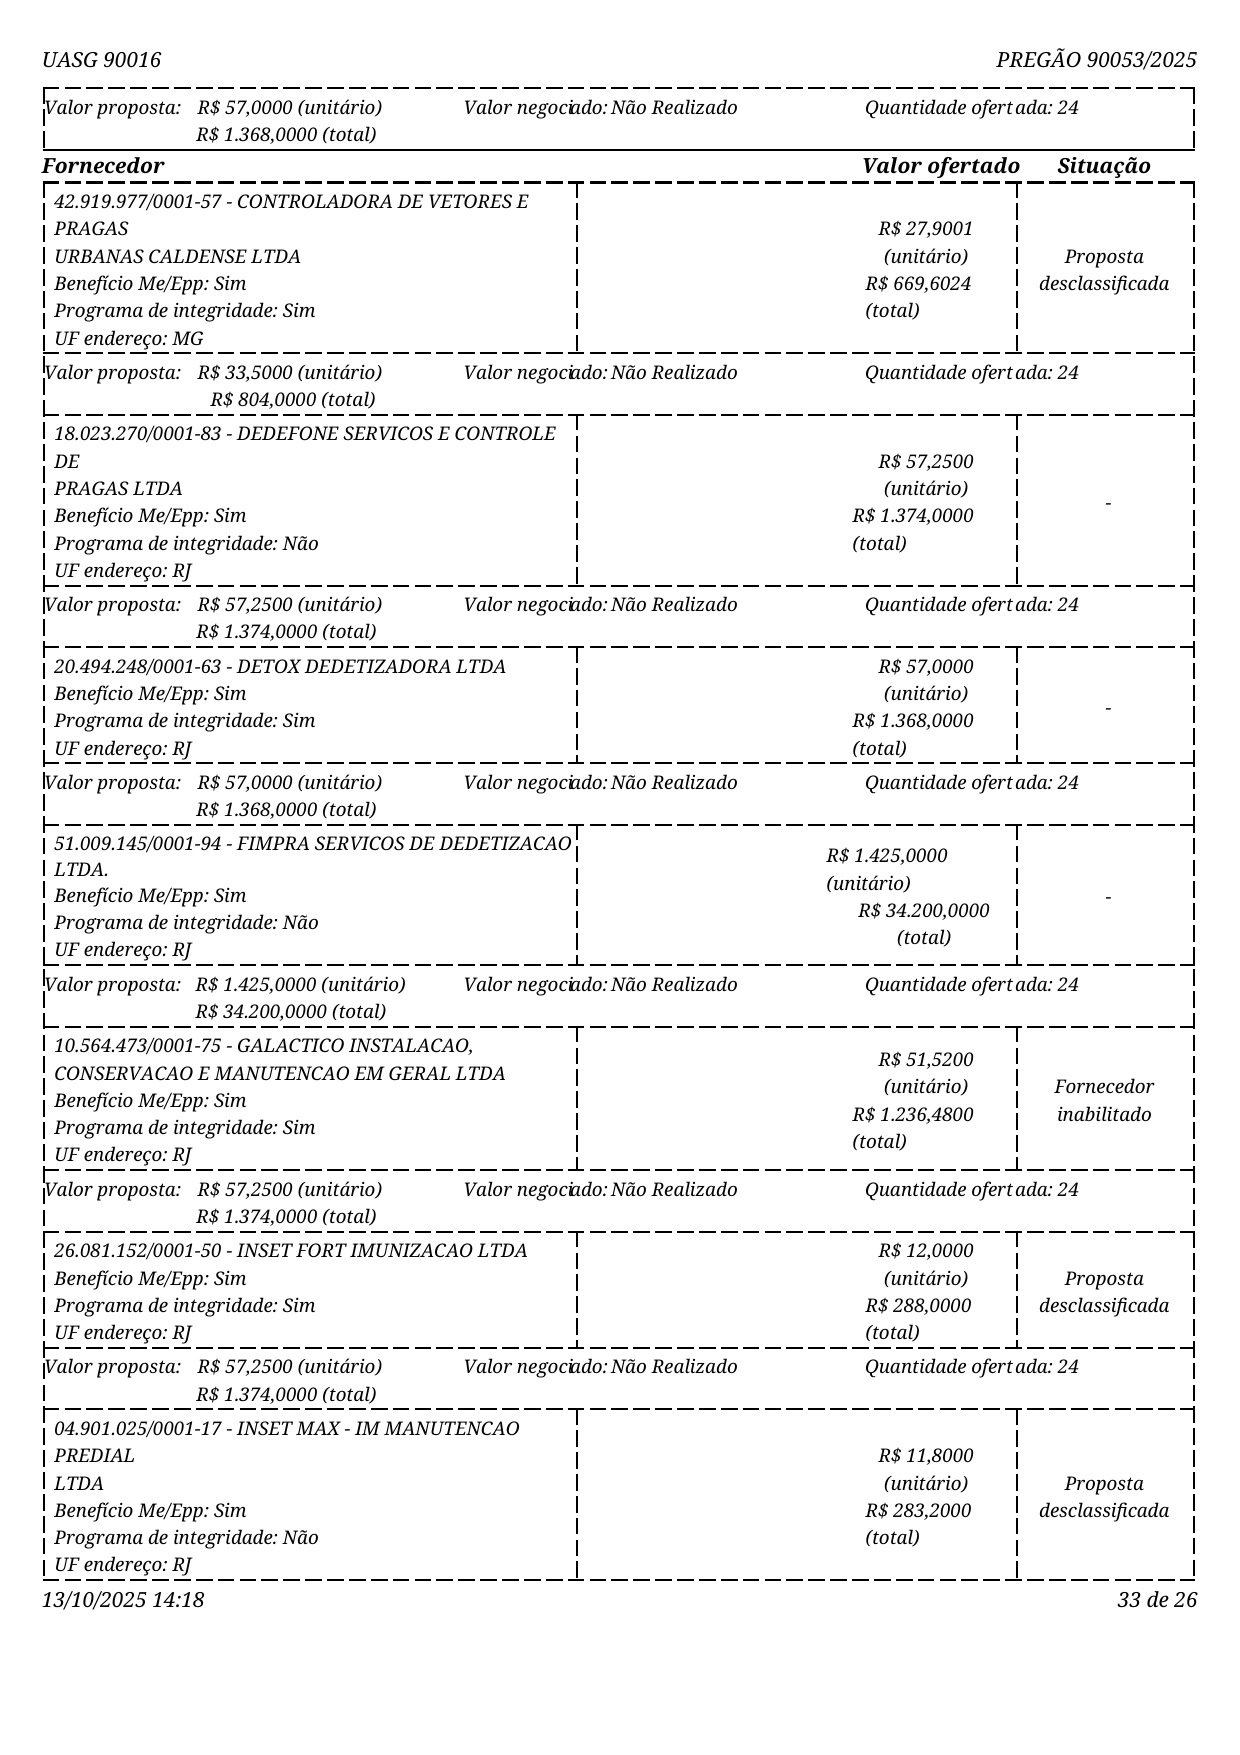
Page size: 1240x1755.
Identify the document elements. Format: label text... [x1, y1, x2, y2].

table_cell Valor proposta: R$ 1.425,0000 (unitário) Valor negoci R$ 34.200,0000 (total) [44, 964, 577, 1026]
table_cell R$ 57,2500 (unitário) R$ 1.374,0000 (total) [826, 414, 1017, 584]
table_cell ado: Não Realizado [577, 87, 848, 149]
table_cell ado: Não Realizado [577, 1347, 826, 1408]
table_cell ado: Não Realizado [577, 585, 826, 646]
table_cell 10.564.473/0001-75 - GALACTICO INSTALACAO, CONSERVACAO E MANUTENCAO EM GERAL LTDA Benefício Me/Epp: Sim Programa de integridade: Sim UF endereço: RJ [44, 1026, 577, 1169]
table_cell - [1101, 414, 1194, 584]
table_cell Quantidade ofert [826, 352, 1017, 414]
table_cell [1101, 87, 1194, 149]
table_cell [577, 646, 826, 762]
table_cell ado: Não Realizado [577, 964, 826, 1026]
table_cell ado: Não Realizado [577, 1169, 826, 1231]
table_cell 04.901.025/0001-17 - INSET MAX - IM MANUTENCAO PREDIAL LTDA Benefício Me/Epp: Sim Programa de integridade: Não UF endereço: RJ [44, 1408, 577, 1579]
text Fornecedor Valor ofertado Situação [42, 151, 1200, 179]
table_cell Valor proposta: R$ 57,0000 (unitário) Valor negoci R$ 1.368,0000 (total) [44, 762, 577, 824]
table_cell [1017, 414, 1101, 584]
table_header Proposta desclassificada [1017, 181, 1194, 352]
table_cell - [1101, 824, 1194, 964]
table_cell R$ 57,0000 (unitário) R$ 1.368,0000 (total) [826, 646, 1017, 762]
table_cell [1017, 646, 1101, 762]
table_cell Valor proposta: R$ 57,2500 (unitário) Valor negoci R$ 1.374,0000 (total) [44, 1169, 577, 1231]
table_cell ado: Não Realizado [577, 352, 826, 414]
table_header R$ 27,9001 (unitário) R$ 669,6024 (total) [826, 181, 1017, 352]
table_cell - [1101, 646, 1194, 762]
table_cell ada: 24 [1017, 585, 1101, 646]
table_cell [577, 824, 826, 964]
table_cell ada: 24 [1017, 1347, 1194, 1408]
table_cell [577, 1231, 826, 1347]
table_cell [1101, 585, 1194, 646]
table_cell Valor proposta: R$ 57,0000 (unitário) Valor negoci R$ 1.368,0000 (total) [44, 87, 577, 149]
table_cell Proposta desclassificada [1017, 1231, 1194, 1347]
table_cell Fornecedor inabilitado [1017, 1026, 1194, 1169]
table_cell Valor proposta: R$ 57,2500 (unitário) Valor negoci R$ 1.374,0000 (total) [44, 1347, 577, 1408]
table_cell Quantidade ofert [826, 1347, 1017, 1408]
table_cell Quantidade ofert [826, 964, 1017, 1026]
table_cell R$ 12,0000 (unitário) R$ 288,0000 (total) [826, 1231, 1017, 1347]
table_cell Quantidade ofert [826, 585, 1017, 646]
table_cell Proposta desclassificada [1017, 1408, 1194, 1579]
table_cell ado: Não Realizado [577, 762, 826, 824]
table_cell [1017, 824, 1101, 964]
table_cell 26.081.152/0001-50 - INSET FORT IMUNIZACAO LTDA Benefício Me/Epp: Sim Programa de integridade: Sim UF endereço: RJ [44, 1231, 577, 1347]
table_cell Quantidade ofert [826, 762, 1017, 824]
table_cell [577, 414, 826, 584]
table_cell [1101, 964, 1194, 1026]
table_cell [577, 1408, 826, 1579]
table_cell Valor proposta: R$ 33,5000 (unitário) Valor negoci R$ 804,0000 (total) [44, 352, 577, 414]
table_header [577, 181, 826, 352]
table_cell R$ 51,5200 (unitário) R$ 1.236,4800 (total) [826, 1026, 1017, 1169]
table_cell ada: 24 [1017, 352, 1194, 414]
table_cell [577, 1026, 826, 1169]
table_cell Valor proposta: R$ 57,2500 (unitário) Valor negoci R$ 1.374,0000 (total) [44, 585, 577, 646]
table_cell ada: 24 [1017, 964, 1101, 1026]
table_cell ada: 24 [1017, 1169, 1194, 1231]
table_cell Quantidade ofert [848, 87, 1017, 149]
table_cell 18.023.270/0001-83 - DEDEFONE SERVICOS E CONTROLE DE PRAGAS LTDA Benefício Me/Epp: Sim Programa de integridade: Não UF endereço: RJ [44, 414, 577, 584]
table_cell 20.494.248/0001-63 - DETOX DEDETIZADORA LTDA Benefício Me/Epp: Sim Programa de integridade: Sim UF endereço: RJ [44, 646, 577, 762]
table_cell Quantidade ofert [826, 1169, 1017, 1231]
table_cell R$ 11,8000 (unitário) R$ 283,2000 (total) [826, 1408, 1017, 1579]
table_cell ada: 24 [1017, 762, 1101, 824]
table_header 42.919.977/0001-57 - CONTROLADORA DE VETORES E PRAGAS URBANAS CALDENSE LTDA Benefício Me/Epp: Sim Programa de integridade: Sim UF endereço: MG [44, 181, 577, 352]
table_cell [1101, 762, 1194, 824]
table_cell ada: 24 [1017, 87, 1101, 149]
table_cell 51.009.145/0001-94 - FIMPRA SERVICOS DE DEDETIZACAO LTDA. Benefício Me/Epp: Sim Programa de integridade: Não UF endereço: RJ [44, 824, 577, 964]
table_cell R$ 1.425,0000 (unitário) R$ 34.200,0000 (total) [826, 824, 1017, 964]
